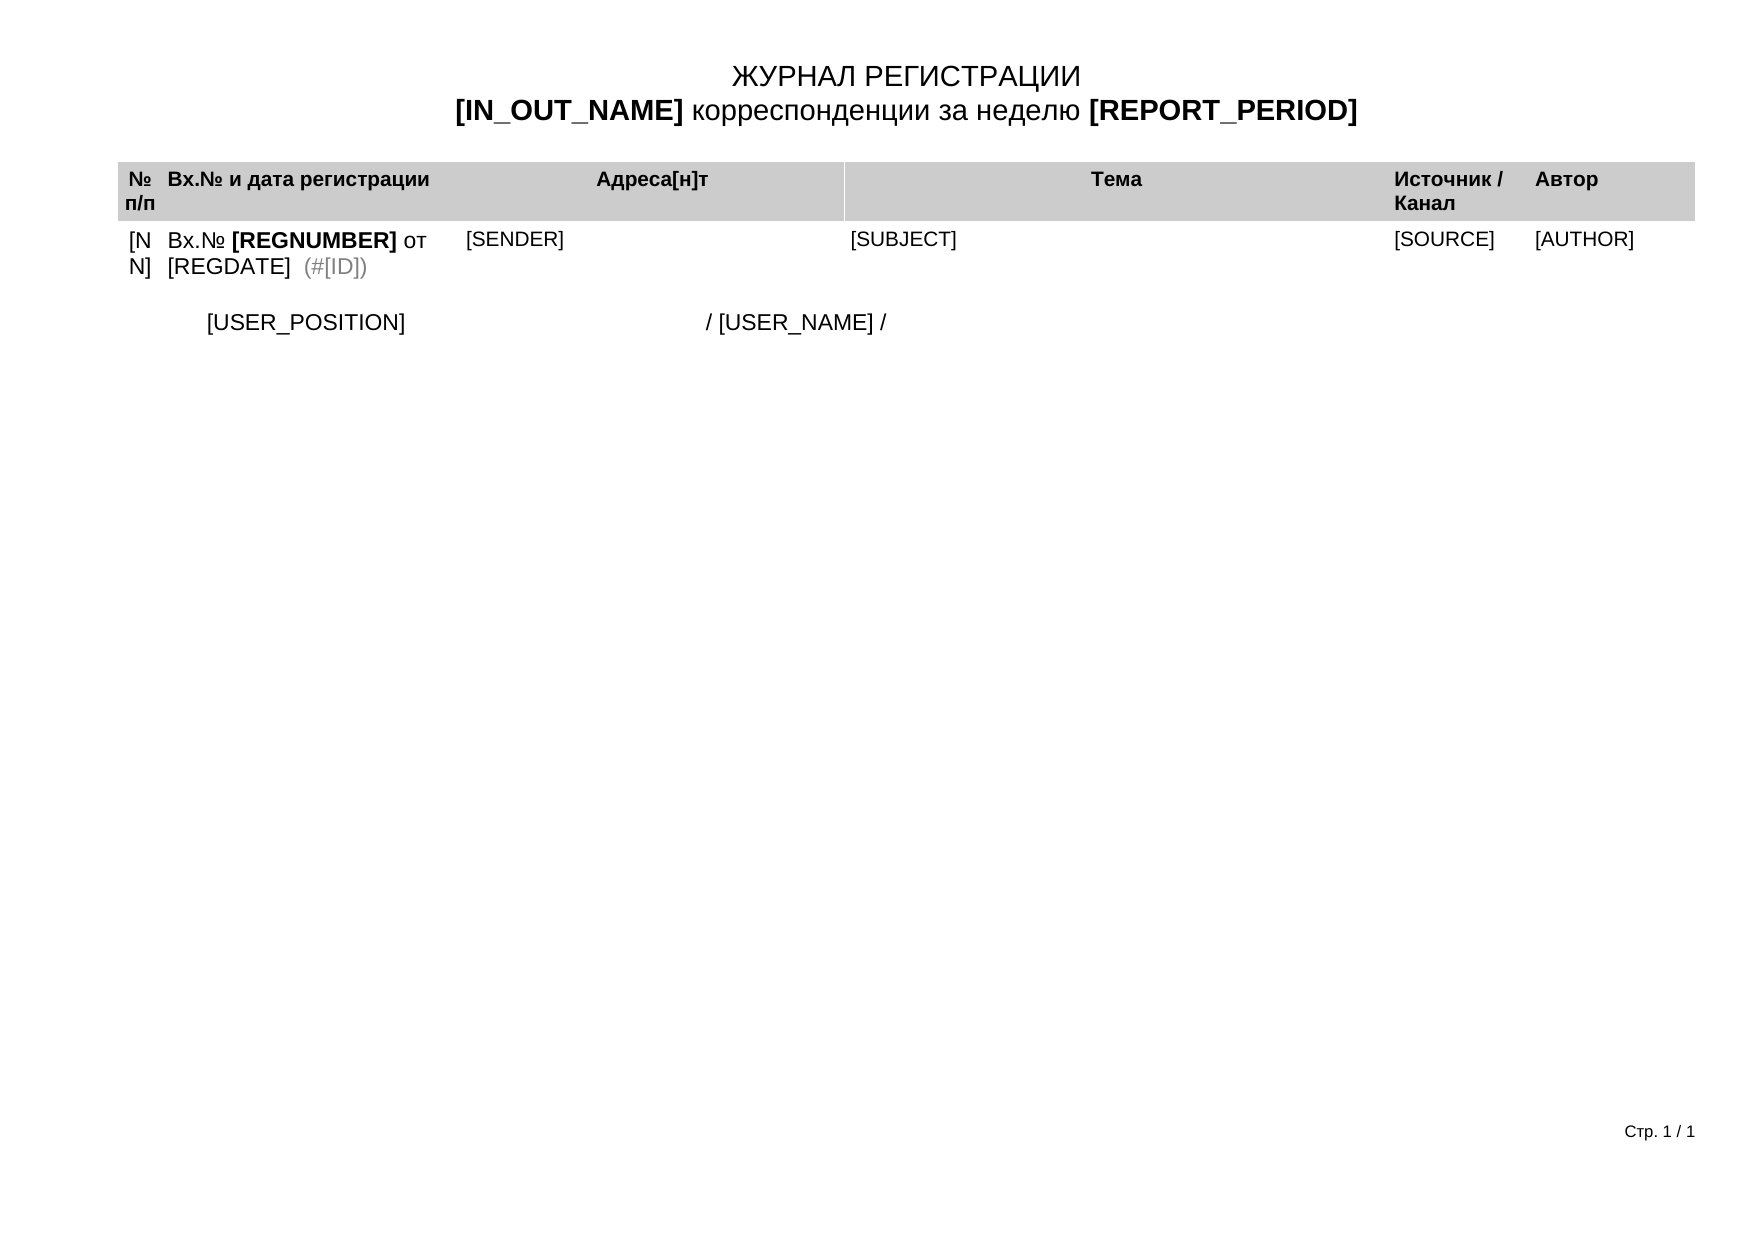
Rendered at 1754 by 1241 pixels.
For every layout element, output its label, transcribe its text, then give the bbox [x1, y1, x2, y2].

table_cell [AUTHOR] [1529, 221, 1695, 285]
table_header Тема [845, 162, 1388, 221]
table_cell [SOURCE] [1388, 221, 1529, 285]
table_header Автор [1529, 162, 1695, 221]
table_header № п/п [118, 162, 162, 221]
subtitle ЖУРНАЛ РЕГИСТРАЦИИ [IN_OUT_NAME] корреспонденции за неделю [REPORT_PERIOD] [118, 59, 1695, 126]
table_cell Вх.№ [REGNUMBER] от [REGDATE] (#[ID]) [162, 221, 460, 285]
text [USER_POSITION] / [USER_NAME] / [118, 309, 1695, 335]
table_header Вх.№ и дата регистрации [162, 162, 460, 221]
table_cell [NN] [118, 221, 162, 285]
table_header Источник / Канал [1388, 162, 1529, 221]
table_header Адреса[н]т [460, 162, 844, 221]
table_cell [SUBJECT] [845, 221, 1388, 285]
table_cell [SENDER] [460, 221, 844, 285]
